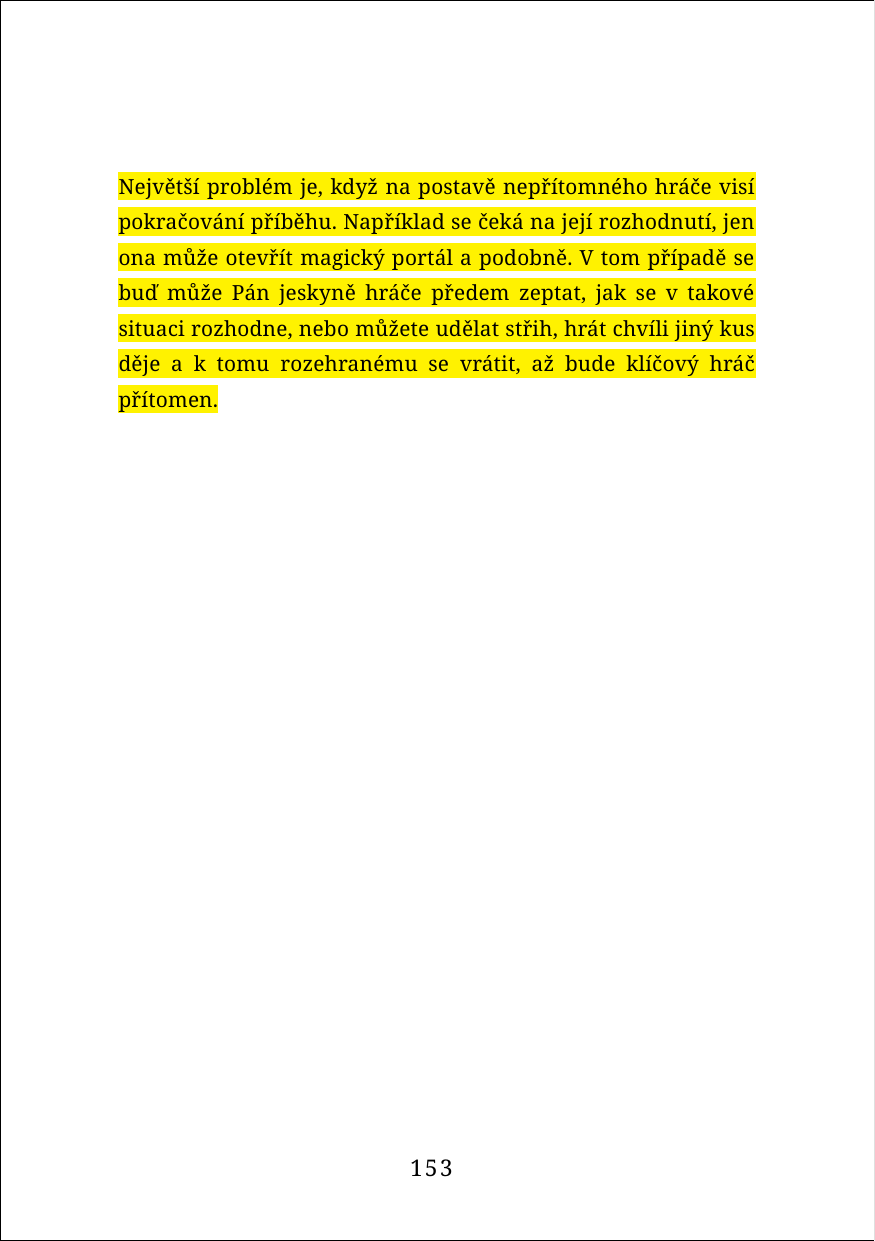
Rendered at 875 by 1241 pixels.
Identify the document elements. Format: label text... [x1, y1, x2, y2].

text Největší problém je, když na postavě nepřítomného hráče visí pokračování příběhu. Například se čeká na její rozhodnutí, jen ona může otevřít magický portál a podobně. V tom případě se buď může Pán jeskyně hráče předem zeptat, jak se v takové situaci rozhodne, nebo můžete udělat střih, hrát chvíli jiný kus děje a k tomu rozehranému se vrátit, až bude klíčový hráč přítomen. [118, 172, 756, 413]
